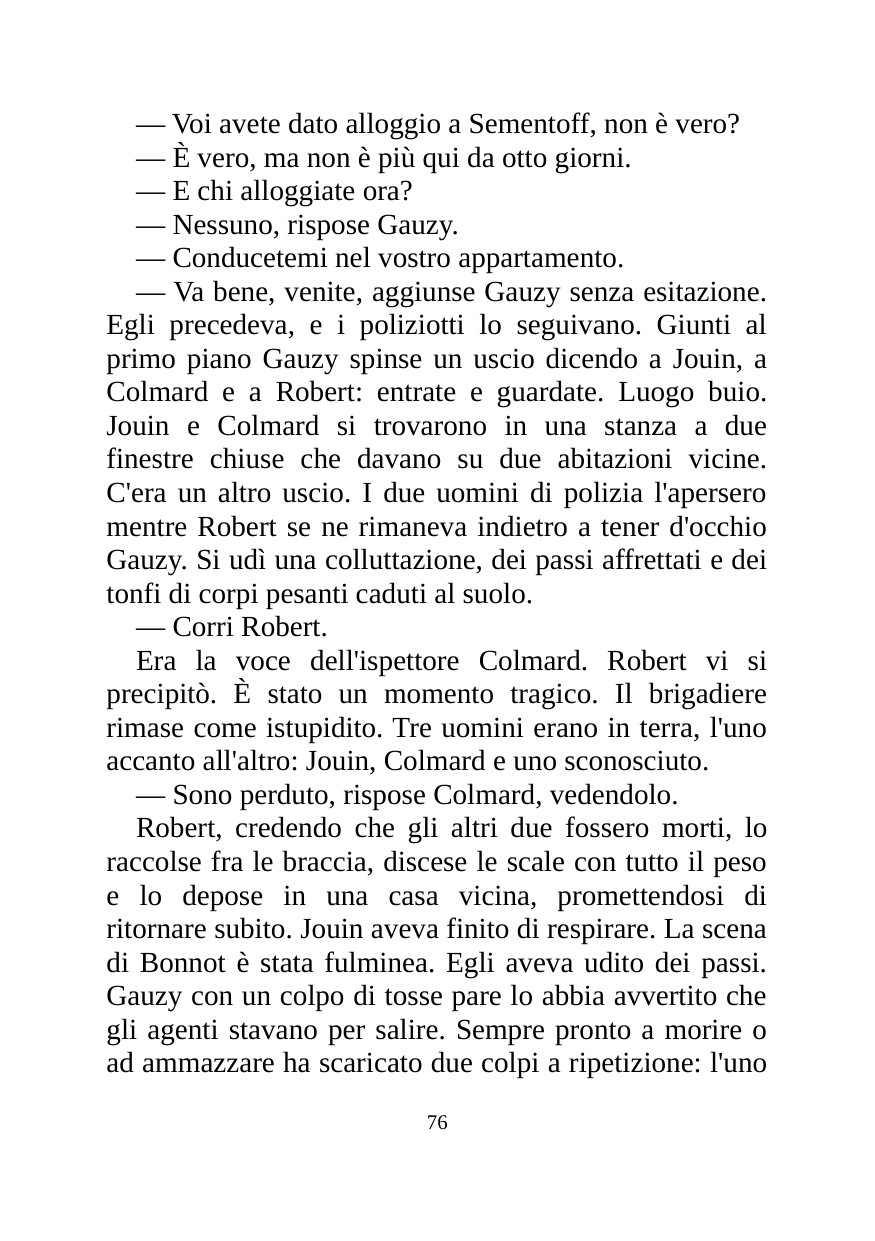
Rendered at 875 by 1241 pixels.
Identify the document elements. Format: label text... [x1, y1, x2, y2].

text — Nessuno, rispose Gauzy. [106, 207, 768, 240]
text — Va bene, venite, aggiunse Gauzy senza esitazione. Egli precedeva, e i poliziotti lo seguivano. Giunti al primo piano Gauzy spinse un uscio dicendo a Jouin, a Colmard e a Robert: entrate e guardate. Luogo buio. Jouin e Colmard si trovarono in una stanza a due finestre chiuse che davano su due abitazioni vicine. C'era un altro uscio. I due uomini di polizia l'apersero mentre Robert se ne rimaneva indietro a tener d'occhio Gauzy. Si udì una colluttazione, dei passi affrettati e dei tonfi di corpi pesanti caduti al suolo. [106, 274, 768, 609]
text — Corri Robert. [106, 609, 768, 643]
text Era la voce dell'ispettore Colmard. Robert vi si precipitò. È stato un momento tragico. Il brigadiere rimase come istupidito. Tre uomini erano in terra, l'uno accanto all'altro: Jouin, Colmard e uno sconosciuto. [106, 643, 768, 777]
text — È vero, ma non è più qui da otto giorni. [106, 140, 768, 173]
text — Voi avete dato alloggio a Sementoff, non è vero? [106, 106, 768, 140]
text — E chi alloggiate ora? [106, 173, 768, 207]
text — Conducetemi nel vostro appartamento. [106, 240, 768, 274]
text Robert, credendo che gli altri due fossero morti, lo raccolse fra le braccia, discese le scale con tutto il peso e lo depose in una casa vicina, promettendosi di ritornare subito. Jouin aveva finito di respirare. La scena di Bonnot è stata fulminea. Egli aveva udito dei passi. Gauzy con un colpo di tosse pare lo abbia avvertito che gli agenti stavano per salire. Sempre pronto a morire o ad ammazzare ha scaricato due colpi a ripetizione: l'uno [106, 811, 768, 1079]
text — Sono perduto, rispose Colmard, vedendolo. [106, 777, 768, 811]
